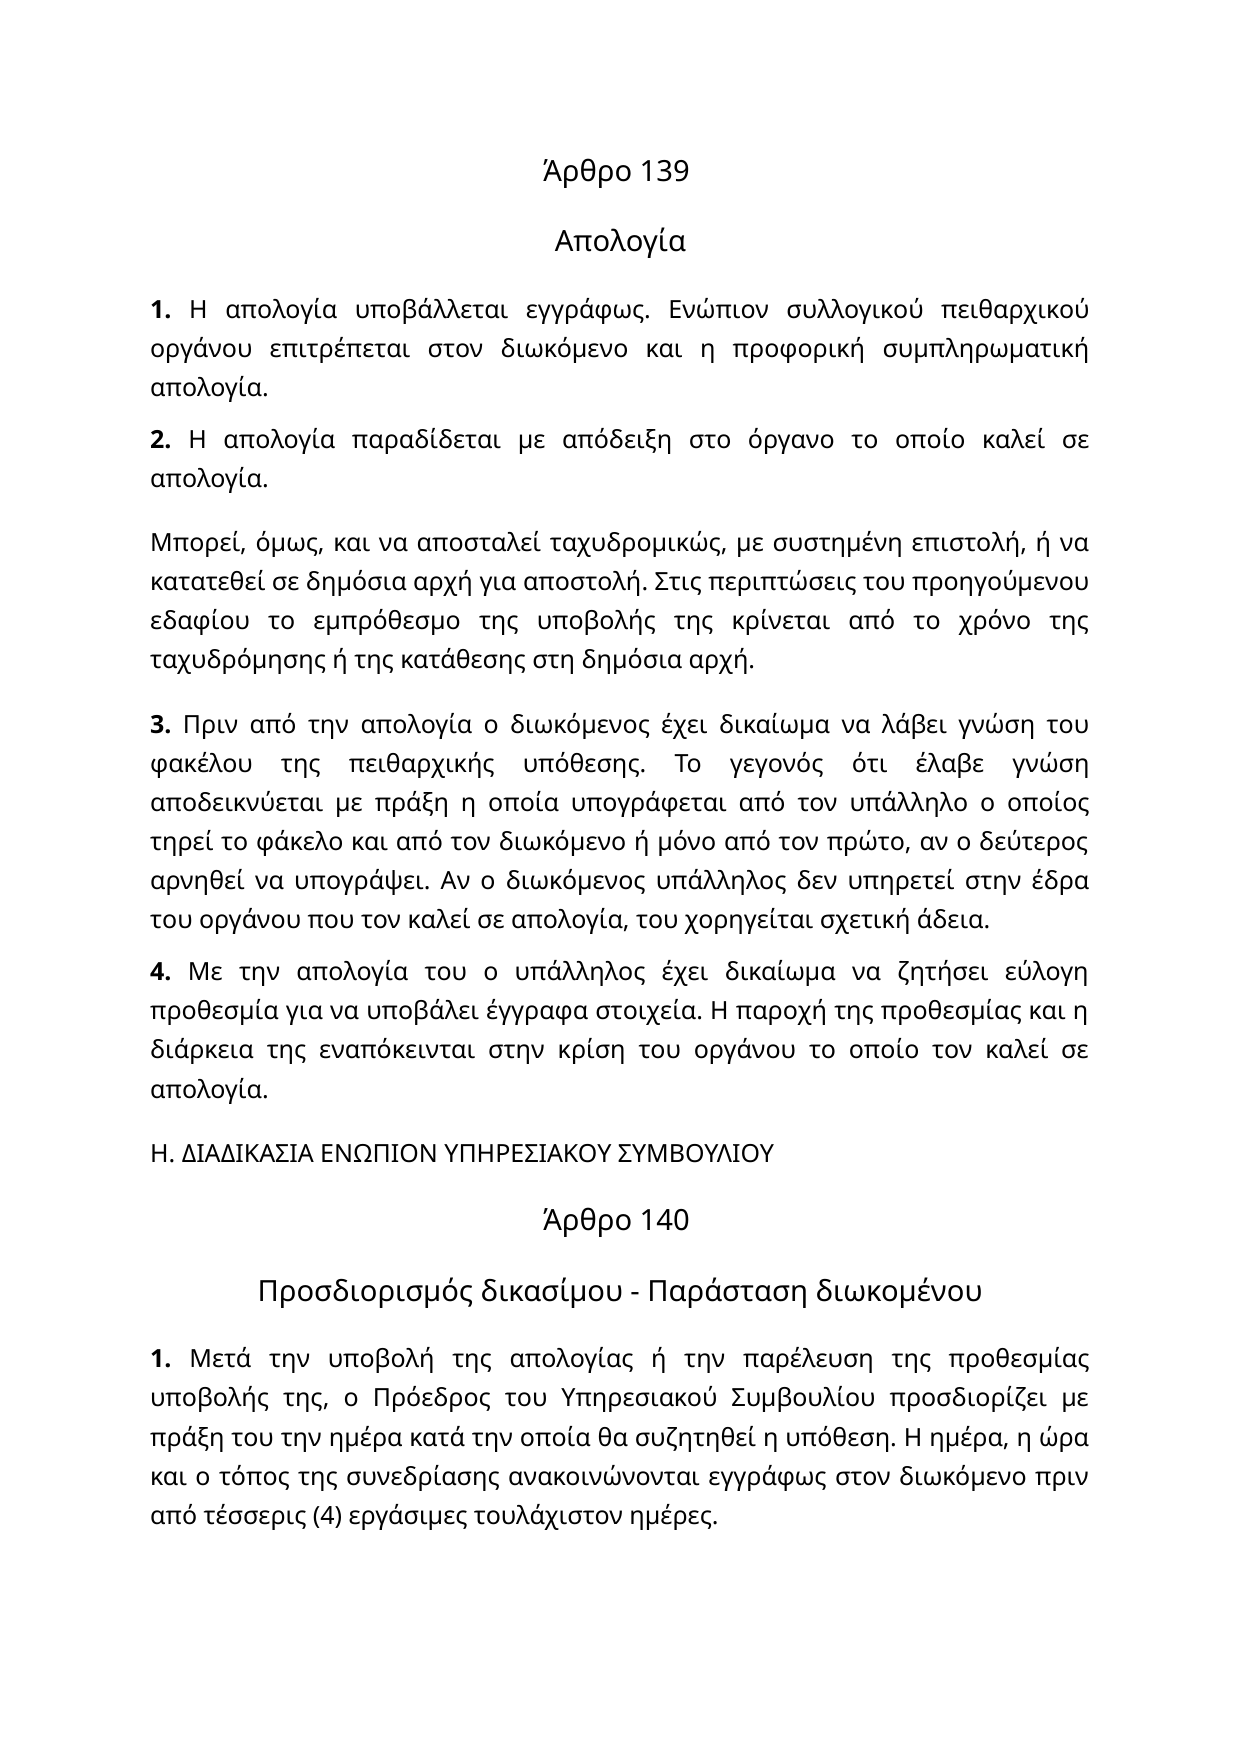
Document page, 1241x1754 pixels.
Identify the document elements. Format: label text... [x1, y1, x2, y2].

subtitle Άρθρο 140 [150, 1199, 1090, 1239]
subtitle Προσδιορισμός δικασίμου - Παράσταση διωκομένου [150, 1270, 1090, 1310]
text Η. ΔΙΑΔΙΚΑΣΙΑ ΕΝΩΠΙΟΝ ΥΠΗΡΕΣΙΑΚΟΥ ΣΥΜΒΟΥΛΙΟΥ [150, 1135, 1090, 1169]
text 3. Πριν από την απολογία ο διωκόμενος έχει δικαίωμα να λάβει γνώση του φακέλου της πειθαρχικής υπόθεσης. Το γεγονός ότι έλαβε γνώση αποδεικνύεται με πράξη η οποία υπογράφεται από τον υπάλληλο ο οποίος τηρεί το φάκελο και από τον διωκόμενο ή μόνο από τον πρώτο, αν ο δεύτερος αρνηθεί να υπογράψει. Αν ο διωκόμενος υπάλληλος δεν υπηρετεί στην έδρα του οργάνου που τον καλεί σε απολογία, του χορηγείται σχετική άδεια. [150, 706, 1090, 936]
text 1. Η απολογία υποβάλλεται εγγράφως. Ενώπιον συλλογικού πειθαρχικού οργάνου επιτρέπεται στον διωκόμενο και η προφορική συμπληρωματική απολογία. [150, 291, 1090, 404]
text 4. Με την απολογία του ο υπάλληλος έχει δικαίωμα να ζητήσει εύλογη προθεσμία για να υποβάλει έγγραφα στοιχεία. Η παροχή της προθεσμίας και η διάρκεια της εναπόκεινται στην κρίση του οργάνου το οποίο τον καλεί σε απολογία. [150, 954, 1090, 1105]
text 1. Μετά την υποβολή της απολογίας ή την παρέλευση της προθεσμίας υποβολής της, ο Πρόεδρος του Υπηρεσιακού Συμβουλίου προσδιορίζει με πράξη του την ημέρα κατά την οποία θα συζητηθεί η υπόθεση. Η ημέρα, η ώρα και ο τόπος της συνεδρίασης ανακοινώνονται εγγράφως στον διωκόμενο πριν από τέσσερις (4) εργάσιμες τουλάχιστον ημέρες. [150, 1341, 1090, 1532]
subtitle Απολογία [150, 221, 1090, 260]
text Μπορεί, όμως, και να αποσταλεί ταχυδρομικώς, με συστημένη επιστολή, ή να κατατεθεί σε δημόσια αρχή για αποστολή. Στις περιπτώσεις του προηγούμενου εδαφίου το εμπρόθεσμο της υποβολής της κρίνεται από το χρόνο της ταχυδρόμησης ή της κατάθεσης στη δημόσια αρχή. [150, 524, 1090, 676]
text 2. Η απολογία παραδίδεται με απόδειξη στο όργανο το οποίο καλεί σε απολογία. [150, 421, 1090, 494]
subtitle Άρθρο 139 [150, 150, 1090, 190]
